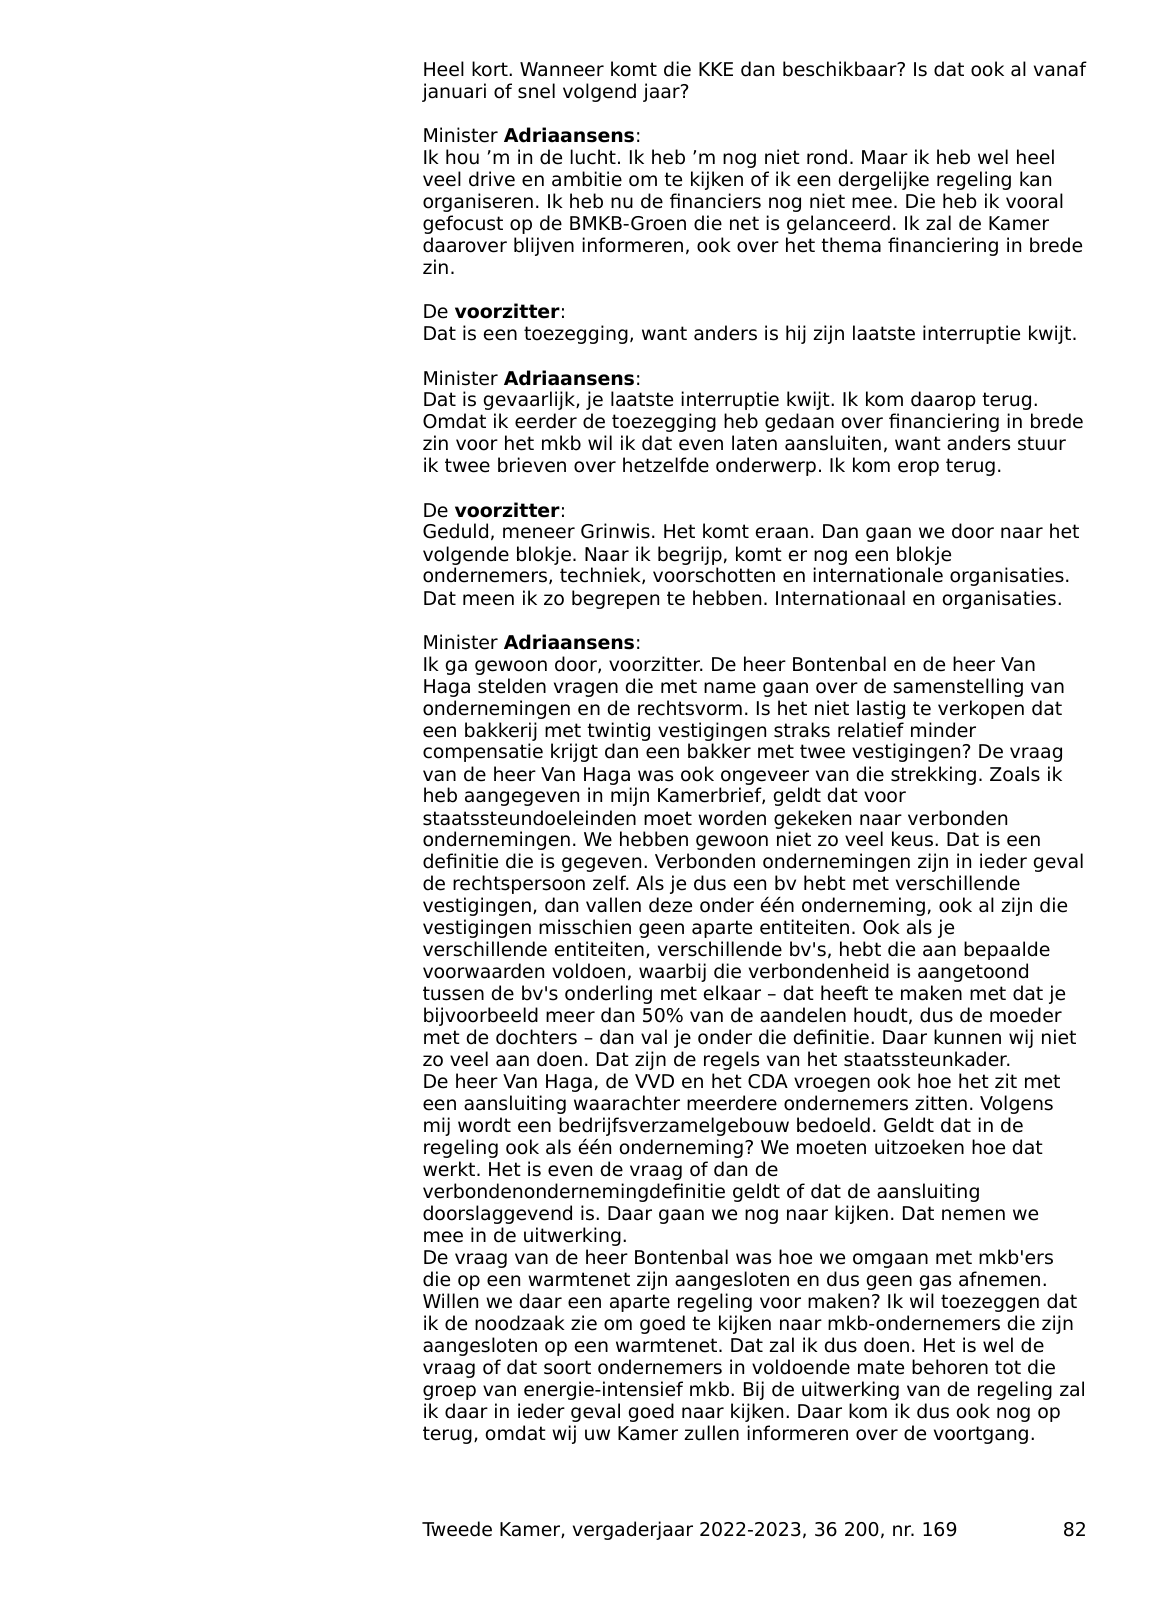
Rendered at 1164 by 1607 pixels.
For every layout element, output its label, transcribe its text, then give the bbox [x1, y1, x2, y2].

text Minister Adriaansens: [422, 367, 1087, 389]
text Heel kort. Wanneer komt die KKE dan beschikbaar? Is dat ook al vanaf januari of snel volgend jaar? [422, 59, 1087, 103]
text Ik ga gewoon door, voorzitter. De heer Bontenbal en de heer Van Haga stelden vragen die met name gaan over de samenstelling van ondernemingen en de rechtsvorm. Is het niet lastig te verkopen dat een bakkerij met twintig vestigingen straks relatief minder compensatie krijgt dan een bakker met twee vestigingen? De vraag van de heer Van Haga was ook ongeveer van die strekking. Zoals ik heb aangegeven in mijn Kamerbrief, geldt dat voor staatssteundoeleinden moet worden gekeken naar verbonden ondernemingen. We hebben gewoon niet zo veel keus. Dat is een definitie die is gegeven. Verbonden ondernemingen zijn in ieder geval de rechtspersoon zelf. Als je dus een bv hebt met verschillende vestigingen, dan vallen deze onder één onderneming, ook al zijn die vestigingen misschien geen aparte entiteiten. Ook als je verschillende entiteiten, verschillende bv's, hebt die aan bepaalde voorwaarden voldoen, waarbij die verbondenheid is aangetoond tussen de bv's onderling met elkaar – dat heeft te maken met dat je bijvoorbeeld meer dan 50% van de aandelen houdt, dus de moeder met de dochters – dan val je onder die definitie. Daar kunnen wij niet zo veel aan doen. Dat zijn de regels van het staatssteunkader. [422, 653, 1087, 1071]
text De vraag van de heer Bontenbal was hoe we omgaan met mkb'ers die op een warmtenet zijn aangesloten en dus geen gas afnemen. Willen we daar een aparte regeling voor maken? Ik wil toezeggen dat ik de noodzaak zie om goed te kijken naar mkb-ondernemers die zijn aangesloten op een warmtenet. Dat zal ik dus doen. Het is wel de vraag of dat soort ondernemers in voldoende mate behoren tot die groep van energie-intensief mkb. Bij de uitwerking van de regeling zal ik daar in ieder geval goed naar kijken. Daar kom ik dus ook nog op terug, omdat wij uw Kamer zullen informeren over de voortgang. [422, 1247, 1087, 1445]
text De voorzitter: [422, 301, 1087, 323]
text De heer Van Haga, de VVD en het CDA vroegen ook hoe het zit met een aansluiting waarachter meerdere ondernemers zitten. Volgens mij wordt een bedrijfsverzamelgebouw bedoeld. Geldt dat in de regeling ook als één onderneming? We moeten uitzoeken hoe dat werkt. Het is even de vraag of dan de verbondenondernemingdefinitie geldt of dat de aansluiting doorslaggevend is. Daar gaan we nog naar kijken. Dat nemen we mee in de uitwerking. [422, 1071, 1087, 1247]
text De voorzitter: [422, 499, 1087, 521]
text Dat is een toezegging, want anders is hij zijn laatste interruptie kwijt. [422, 323, 1087, 345]
text Minister Adriaansens: [422, 632, 1087, 653]
text Ik hou ’m in de lucht. Ik heb ’m nog niet rond. Maar ik heb wel heel veel drive en ambitie om te kijken of ik een dergelijke regeling kan organiseren. Ik heb nu de financiers nog niet mee. Die heb ik vooral gefocust op de BMKB-Groen die net is gelanceerd. Ik zal de Kamer daarover blijven informeren, ook over het thema financiering in brede zin. [422, 147, 1087, 279]
text Dat is gevaarlijk, je laatste interruptie kwijt. Ik kom daarop terug. Omdat ik eerder de toezegging heb gedaan over financiering in brede zin voor het mkb wil ik dat even laten aansluiten, want anders stuur ik twee brieven over hetzelfde onderwerp. Ik kom erop terug. [422, 389, 1087, 477]
text Minister Adriaansens: [422, 125, 1087, 147]
text Geduld, meneer Grinwis. Het komt eraan. Dan gaan we door naar het volgende blokje. Naar ik begrijp, komt er nog een blokje ondernemers, techniek, voorschotten en internationale organisaties. Dat meen ik zo begrepen te hebben. Internationaal en organisaties. [422, 521, 1087, 609]
